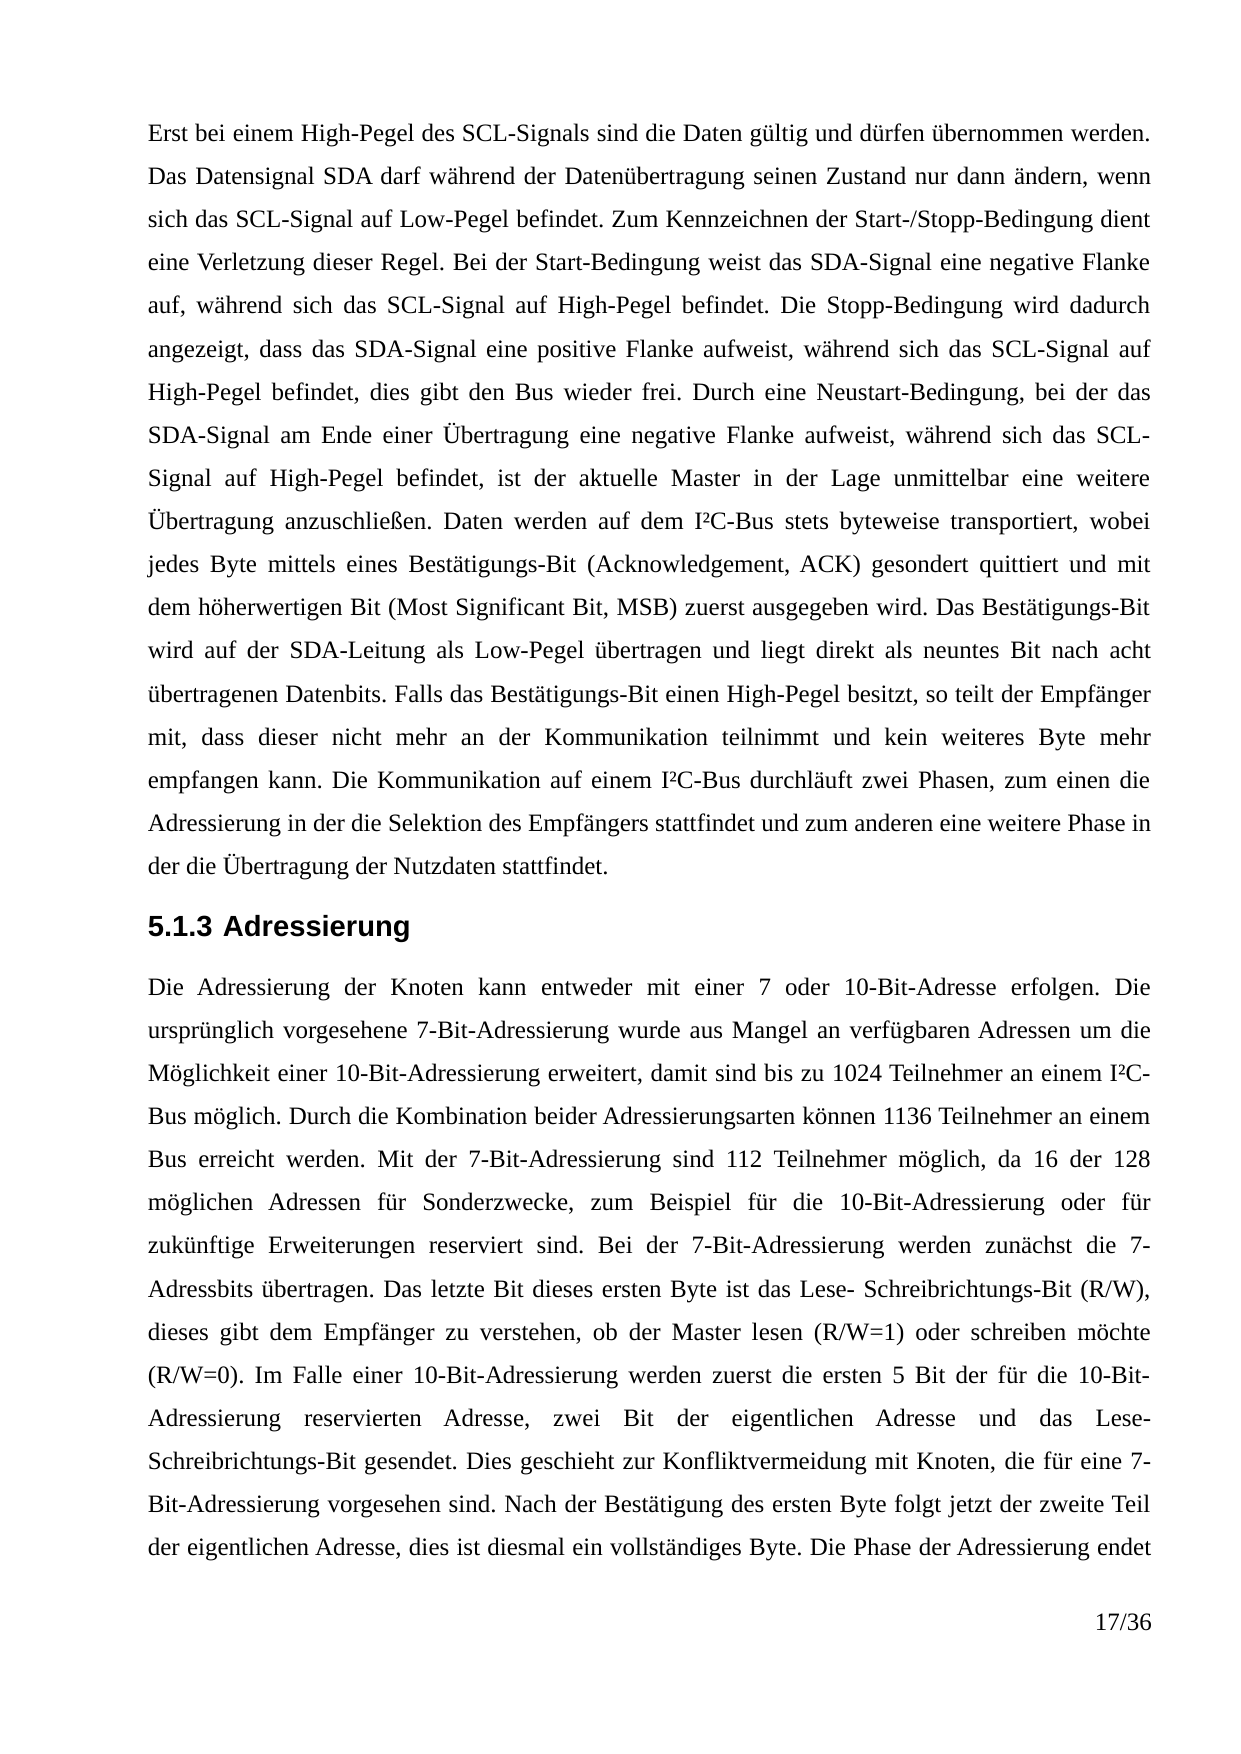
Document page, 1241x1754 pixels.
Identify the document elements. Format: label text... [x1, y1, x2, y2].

text Erst bei einem High-Pegel des SCL-Signals sind die Daten gültig und dürfen übernommen werden. Das Datensignal SDA darf während der Datenübertragung seinen Zustand nur dann ändern, wenn sich das SCL-Signal auf Low-Pegel befindet. Zum Kennzeichnen der Start-/Stopp-Bedingung dient eine Verletzung dieser Regel. Bei der Start-Bedingung weist das SDA-Signal eine negative Flanke auf, während sich das SCL-Signal auf High-Pegel befindet. Die Stopp-Bedingung wird dadurch angezeigt, dass das SDA-Signal eine positive Flanke aufweist, während sich das SCL-Signal auf High-Pegel befindet, dies gibt den Bus wieder frei. Durch eine Neustart-Bedingung, bei der das SDA-Signal am Ende einer Übertragung eine negative Flanke aufweist, während sich das SCL-Signal auf High-Pegel befindet, ist der aktuelle Master in der Lage unmittelbar eine weitere Übertragung anzuschließen. Daten werden auf dem I²C-Bus stets byteweise transportiert, wobei jedes Byte mittels eines Bestätigungs-Bit (Acknowledgement, ACK) gesondert quittiert und mit dem höherwertigen Bit (Most Significant Bit, MSB) zuerst ausgegeben wird. Das Bestätigungs-Bit wird auf der SDA-Leitung als Low-Pegel übertragen und liegt direkt als neuntes Bit nach acht übertragenen Datenbits. Falls das Bestätigungs-Bit einen High-Pegel besitzt, so teilt der Empfänger mit, dass dieser nicht mehr an der Kommunikation teilnimmt und kein weiteres Byte mehr empfangen kann. Die Kommunikation auf einem I²C-Bus durchläuft zwei Phasen, zum einen die Adressierung in der die Selektion des Empfängers stattfindet und zum anderen eine weitere Phase in der die Übertragung der Nutzdaten stattfindet. [148, 118, 1152, 880]
text Die Adressierung der Knoten kann entweder mit einer 7 oder 10-Bit-Adresse erfolgen. Die ursprünglich vorgesehene 7-Bit-Adressierung wurde aus Mangel an verfügbaren Adressen um die Möglichkeit einer 10-Bit-Adressierung erweitert, damit sind bis zu 1024 Teilnehmer an einem I²C-Bus möglich. Durch die Kombination beider Adressierungsarten können 1136 Teilnehmer an einem Bus erreicht werden. Mit der 7-Bit-Adressierung sind 112 Teilnehmer möglich, da 16 der 128 möglichen Adressen für Sonderzwecke, zum Beispiel für die 10-Bit-Adressierung oder für zukünftige Erweiterungen reserviert sind. Bei der 7-Bit-Adressierung werden zunächst die 7-Adressbits übertragen. Das letzte Bit dieses ersten Byte ist das Lese- Schreibrichtungs-Bit (R/W), dieses gibt dem Empfänger zu verstehen, ob der Master lesen (R/W=1) oder schreiben möchte (R/W=0). Im Falle einer 10-Bit-Adressierung werden zuerst die ersten 5 Bit der für die 10-Bit-Adressierung reservierten Adresse, zwei Bit der eigentlichen Adresse und das Lese- Schreibrichtungs-Bit gesendet. Dies geschieht zur Konfliktvermeidung mit Knoten, die für eine 7-Bit-Adressierung vorgesehen sind. Nach der Bestätigung des ersten Byte folgt jetzt der zweite Teil der eigentlichen Adresse, dies ist diesmal ein vollständiges Byte. Die Phase der Adressierung endet [148, 972, 1152, 1561]
subtitle Adressierung [148, 909, 1152, 942]
